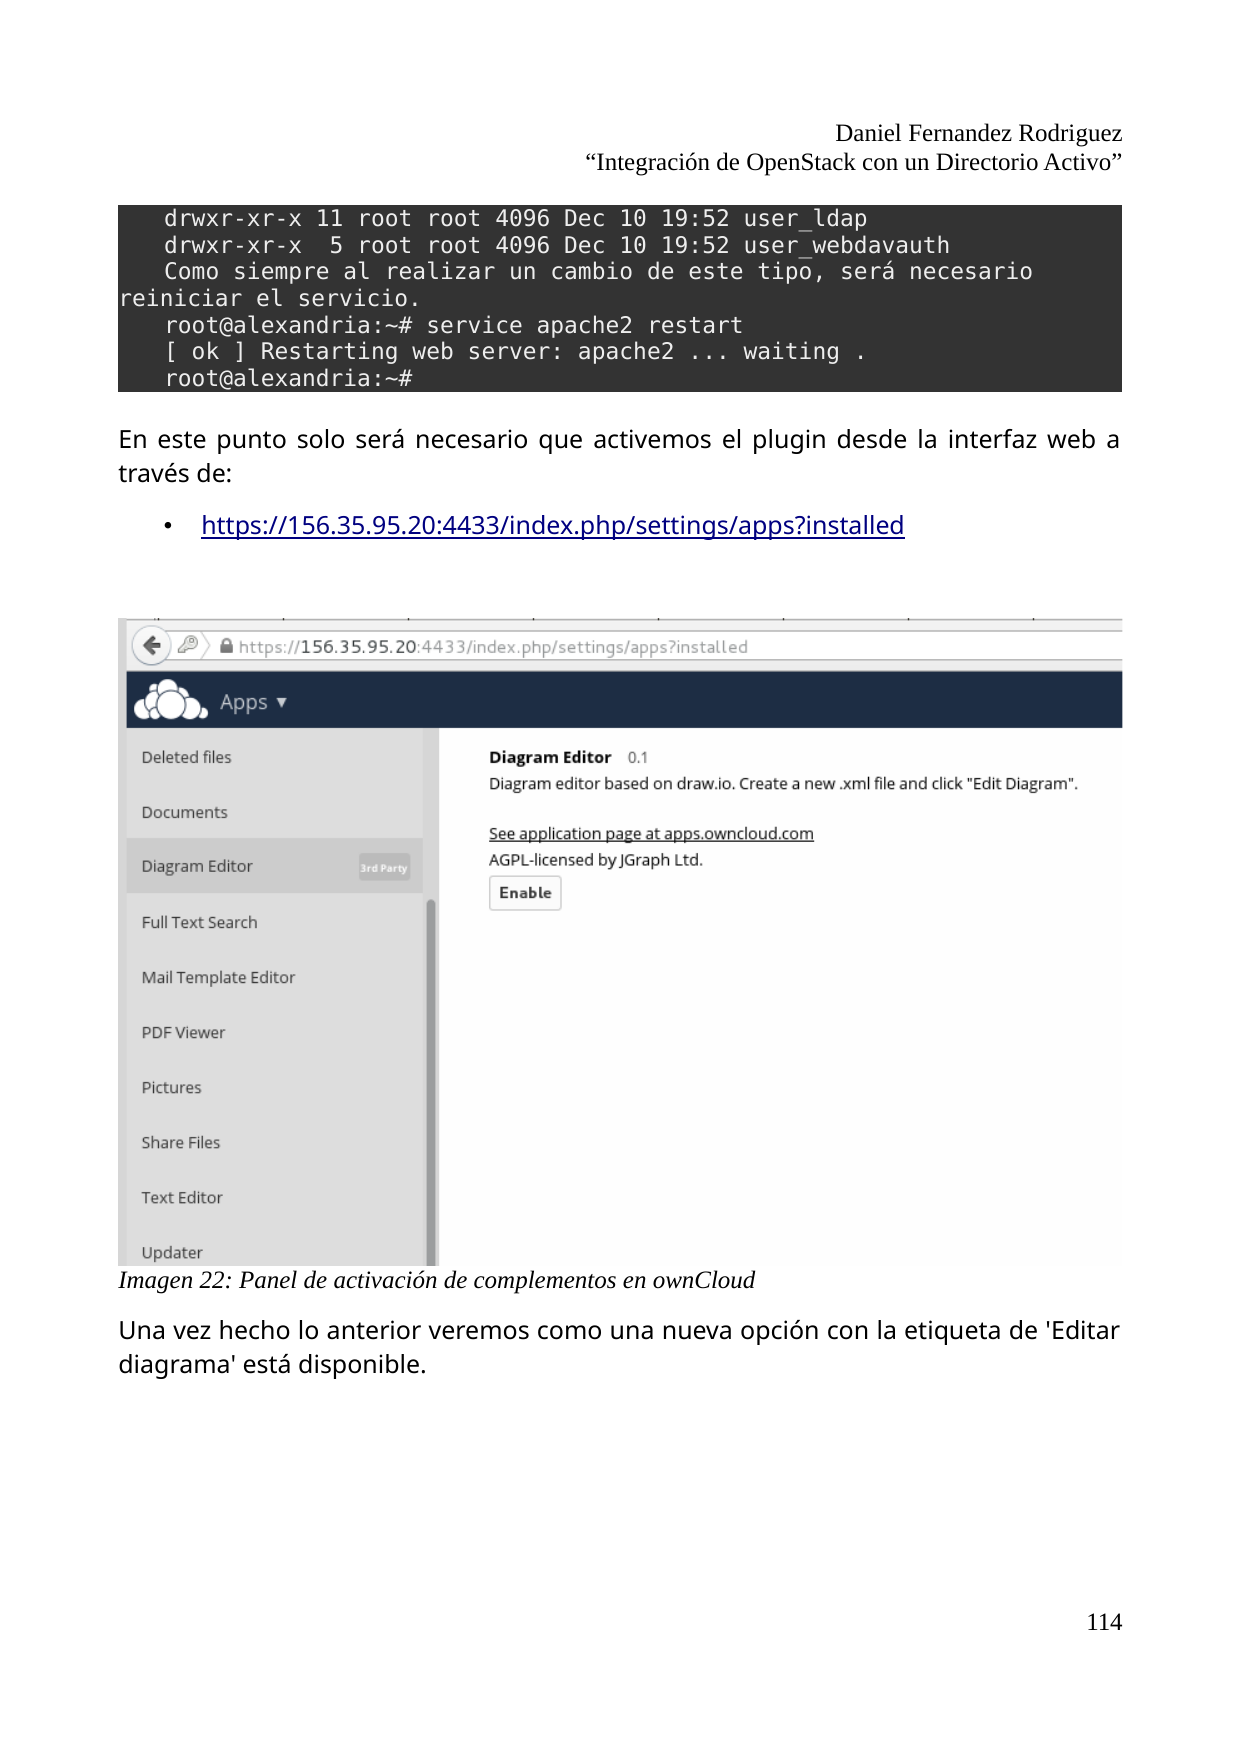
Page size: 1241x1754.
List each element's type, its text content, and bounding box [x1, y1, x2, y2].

text Una vez hecho lo anterior veremos como una nueva opción con la etiqueta de 'Editar diagrama' está disponible. [118, 1312, 1122, 1380]
text [ ok ] Restarting web server: apache2 ... waiting . [118, 338, 1122, 365]
text drwxr-xr-x 5 root root 4096 Dec 10 19:52 user_webdavauth [118, 232, 1122, 258]
text Imagen 22: Panel de activación de complementos en ownCloud [118, 1266, 1122, 1294]
picture [118, 618, 1123, 1266]
text En este punto solo será necesario que activemos el plugin desde la interfaz web a través de: [118, 422, 1122, 490]
text Como siempre al realizar un cambio de este tipo, será necesario reiniciar el servicio. [118, 258, 1122, 312]
text root@alexandria:~# service apache2 restart [118, 312, 1122, 338]
list https://156.35.95.20:4433/index.php/settings/apps?installed [163, 508, 1122, 542]
text root@alexandria:~# [118, 365, 1122, 392]
text drwxr-xr-x 11 root root 4096 Dec 10 19:52 user_ldap [118, 205, 1122, 232]
